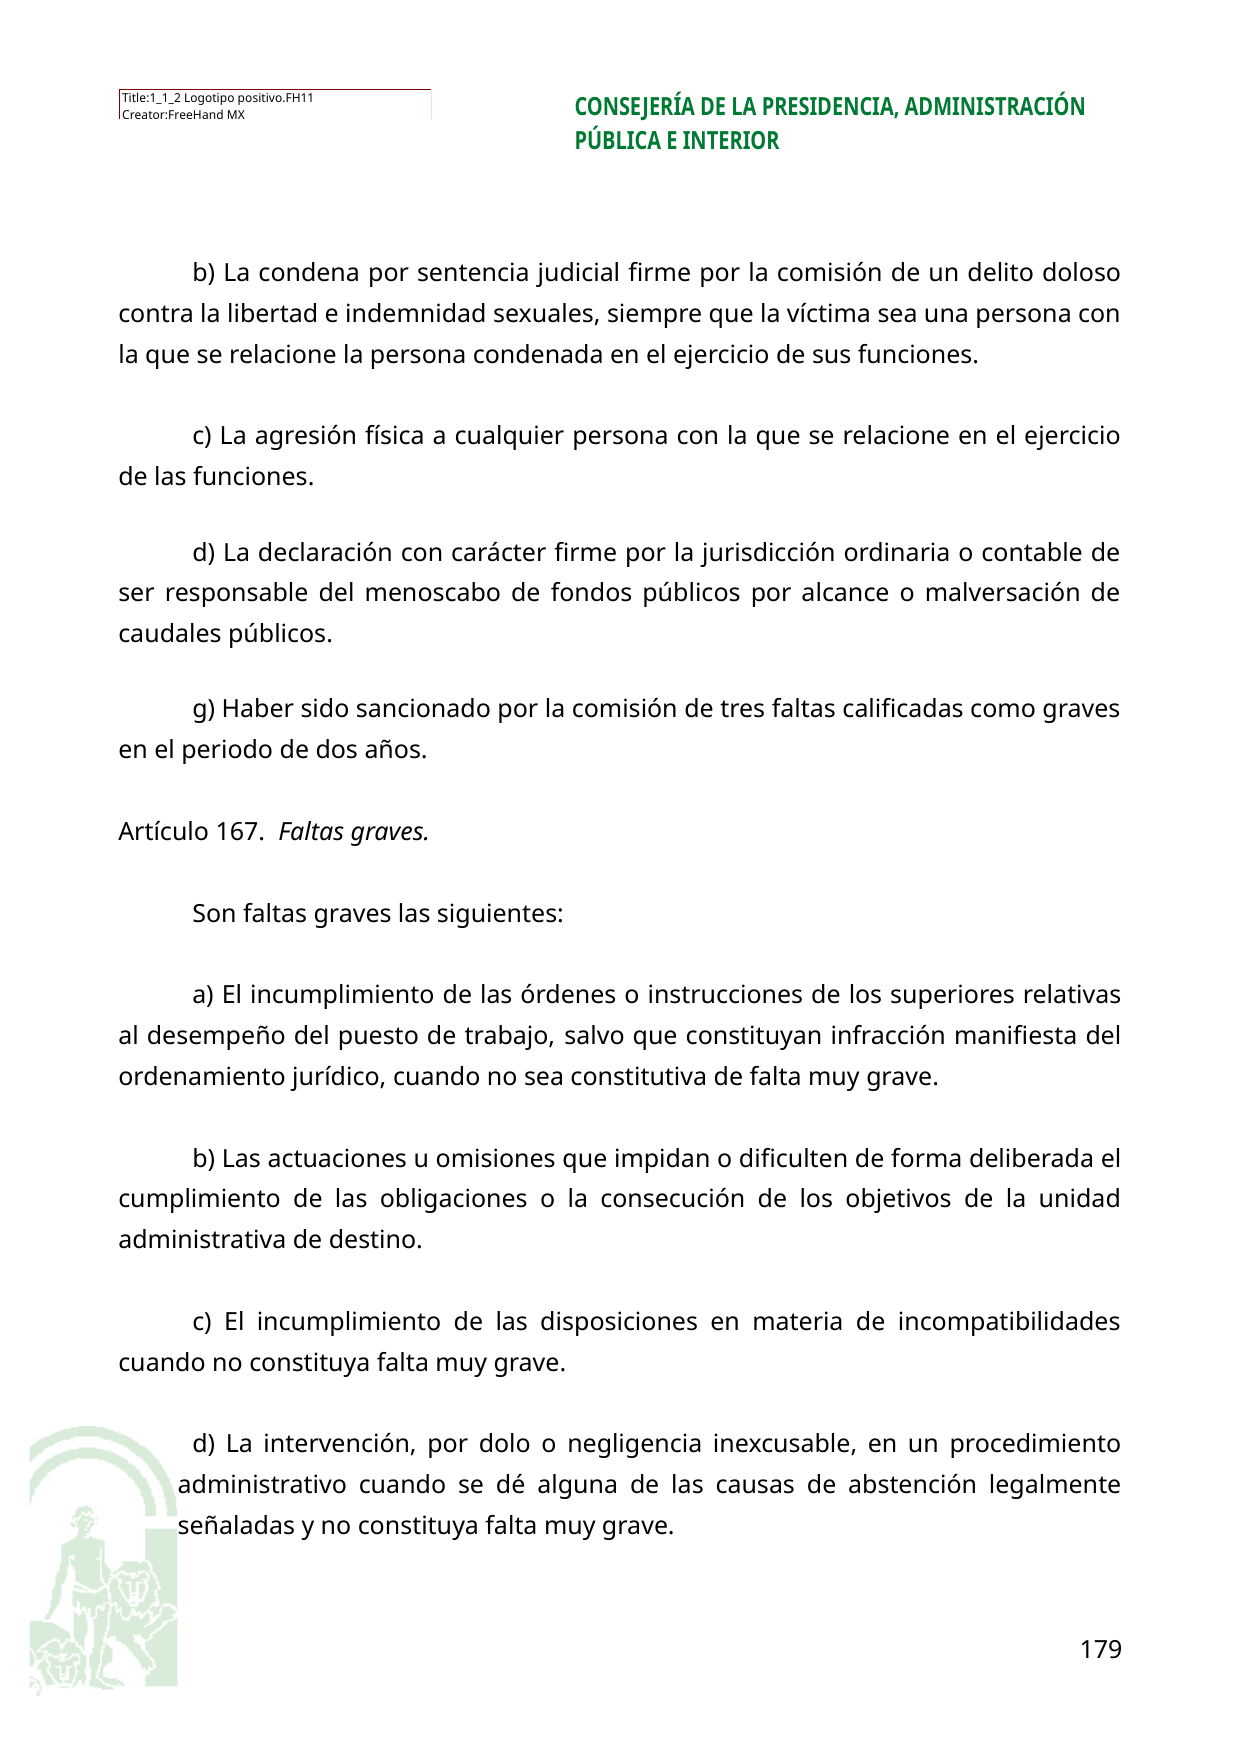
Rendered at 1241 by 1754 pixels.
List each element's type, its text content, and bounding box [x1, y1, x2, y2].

text b) Las actuaciones u omisiones que impidan o dificulten de forma deliberada el cumplimiento de las obligaciones o la consecución de los objetivos de la unidad administrativa de destino. [118, 1140, 1122, 1256]
text d) La declaración con carácter firme por la jurisdicción ordinaria o contable de ser responsable del menoscabo de fondos públicos por alcance o malversación de caudales públicos. [118, 534, 1122, 650]
text g) Haber sido sancionado por la comisión de tres faltas calificadas como graves en el periodo de dos años. [118, 691, 1122, 766]
text b) La condena por sentencia judicial firme por la comisión de un delito doloso contra la libertad e indemnidad sexuales, siempre que la víctima sea una persona con la que se relacione la persona condenada en el ejercicio de sus funciones. [118, 255, 1122, 370]
text Artículo 167. Faltas graves. [118, 814, 1122, 848]
text d) La intervención, por dolo o negligencia inexcusable, en un procedimiento administrativo cuando se dé alguna de las causas de abstención legalmente señaladas y no constituya falta muy grave. [178, 1426, 1122, 1542]
text c) La agresión física a cualquier persona con la que se relacione en el ejercicio de las funciones. [118, 418, 1122, 493]
text c) El incumplimiento de las disposiciones en materia de incompatibilidades cuando no constituya falta muy grave. [118, 1304, 1122, 1378]
text a) El incumplimiento de las órdenes o instrucciones de los superiores relativas al desempeño del puesto de trabajo, salvo que constituyan infracción manifiesta del ordenamiento jurídico, cuando no sea constitutiva de falta muy grave. [118, 977, 1122, 1093]
picture [29, 1426, 178, 1696]
text Son faltas graves las siguientes: [118, 895, 1122, 929]
